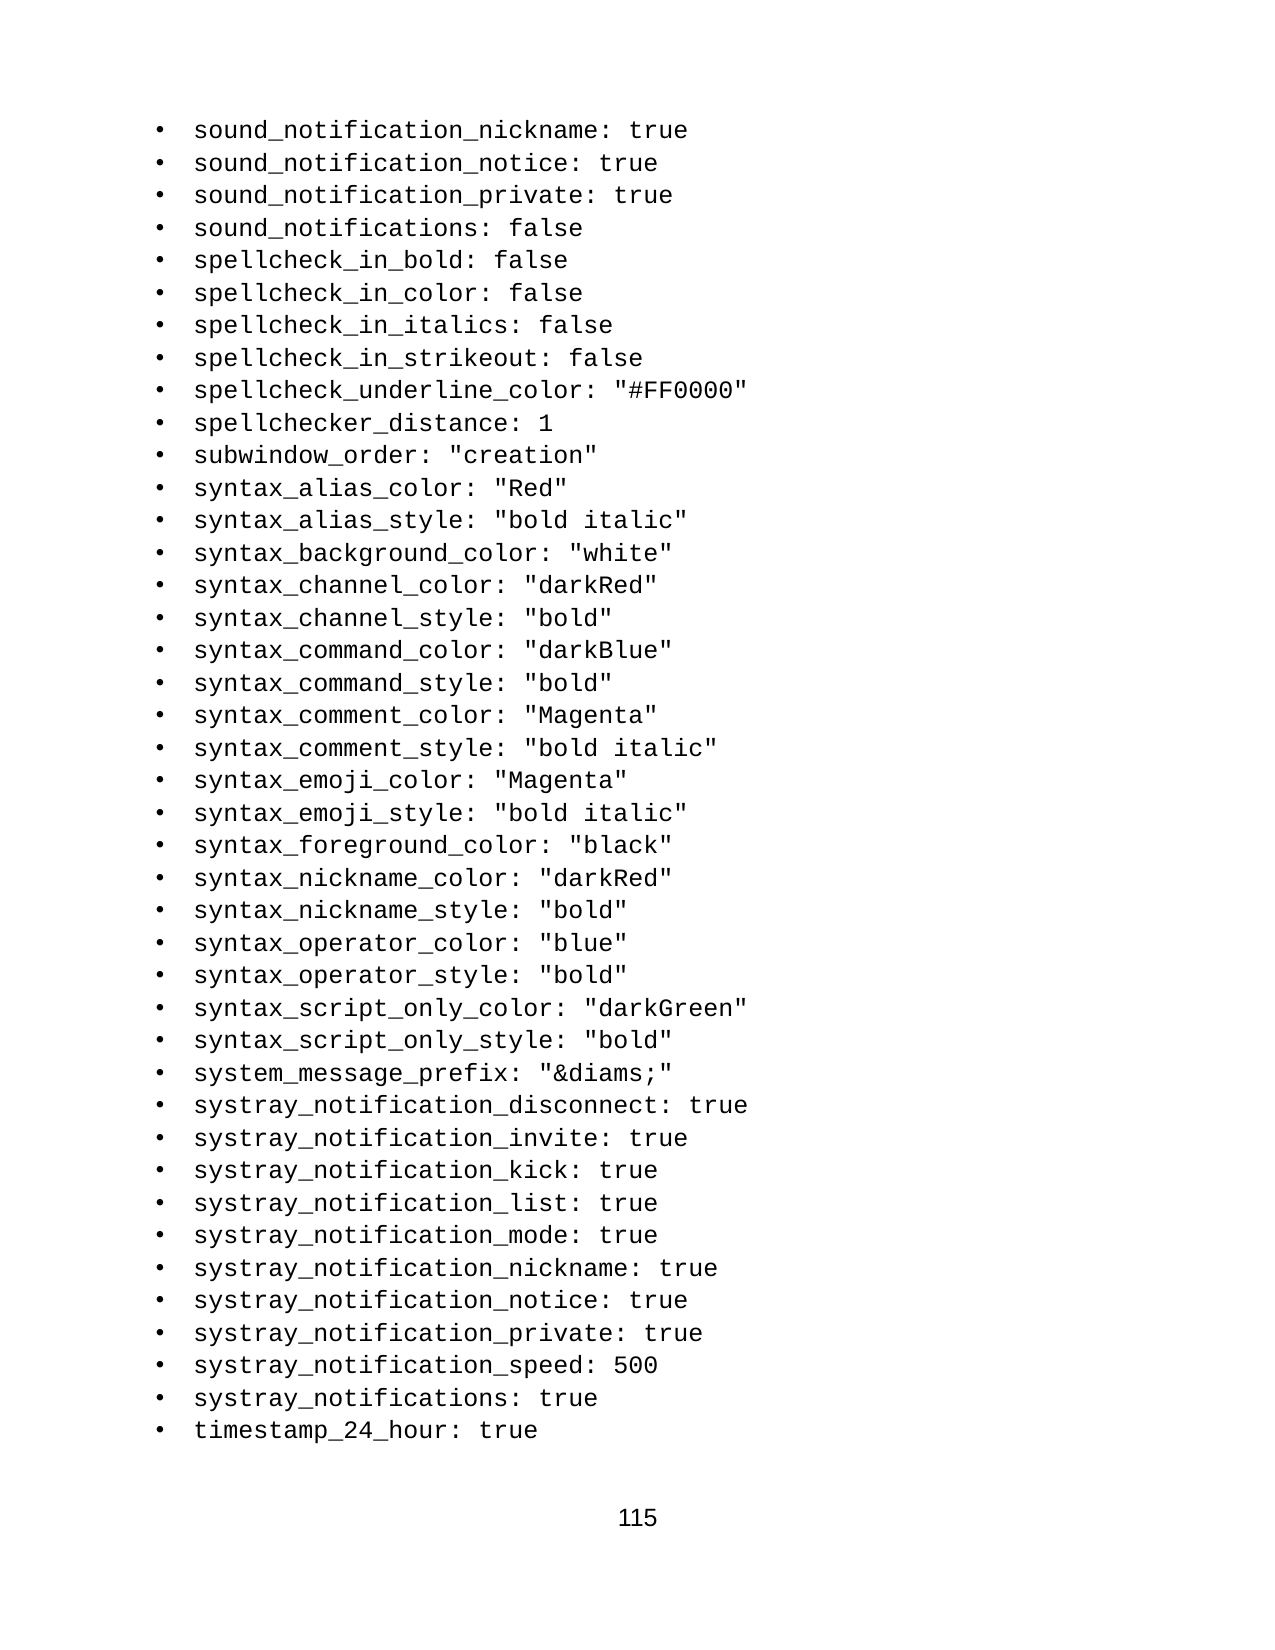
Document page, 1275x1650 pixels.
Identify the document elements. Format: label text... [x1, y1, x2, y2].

list spellcheck_in_italics: false [156, 313, 1157, 341]
list systray_notification_private: true [156, 1321, 1157, 1349]
list subwindow_order: "creation" [156, 443, 1157, 471]
list syntax_emoji_style: "bold italic" [156, 801, 1157, 829]
list syntax_script_only_color: "darkGreen" [156, 996, 1157, 1024]
list spellcheck_underline_color: "#FF0000" [156, 378, 1157, 406]
list syntax_comment_color: "Magenta" [156, 703, 1157, 731]
list systray_notification_notice: true [156, 1288, 1157, 1316]
list timestamp_24_hour: true [156, 1418, 1157, 1446]
list spellcheck_in_bold: false [156, 248, 1157, 276]
list systray_notification_disconnect: true [156, 1093, 1157, 1121]
list syntax_foreground_color: "black" [156, 833, 1157, 861]
list syntax_alias_style: "bold italic" [156, 508, 1157, 536]
list sound_notification_private: true [156, 183, 1157, 211]
list spellcheck_in_color: false [156, 281, 1157, 309]
list spellchecker_distance: 1 [156, 411, 1157, 439]
list sound_notifications: false [156, 216, 1157, 244]
list systray_notification_kick: true [156, 1158, 1157, 1186]
list syntax_alias_color: "Red" [156, 476, 1157, 504]
list syntax_command_style: "bold" [156, 671, 1157, 699]
list sound_notification_nickname: true [156, 118, 1157, 146]
list spellcheck_in_strikeout: false [156, 346, 1157, 374]
list syntax_channel_color: "darkRed" [156, 573, 1157, 601]
list systray_notification_list: true [156, 1191, 1157, 1219]
list syntax_nickname_style: "bold" [156, 898, 1157, 926]
list systray_notification_mode: true [156, 1223, 1157, 1251]
list systray_notifications: true [156, 1386, 1157, 1414]
list syntax_nickname_color: "darkRed" [156, 866, 1157, 894]
list syntax_emoji_color: "Magenta" [156, 768, 1157, 796]
list syntax_operator_color: "blue" [156, 931, 1157, 959]
list syntax_operator_style: "bold" [156, 963, 1157, 991]
list system_message_prefix: "&diams;" [156, 1061, 1157, 1089]
list syntax_script_only_style: "bold" [156, 1028, 1157, 1056]
list systray_notification_nickname: true [156, 1256, 1157, 1284]
list syntax_command_color: "darkBlue" [156, 638, 1157, 666]
list systray_notification_invite: true [156, 1126, 1157, 1154]
list syntax_channel_style: "bold" [156, 606, 1157, 634]
list syntax_background_color: "white" [156, 541, 1157, 569]
list systray_notification_speed: 500 [156, 1353, 1157, 1381]
list syntax_comment_style: "bold italic" [156, 736, 1157, 764]
list sound_notification_notice: true [156, 151, 1157, 179]
